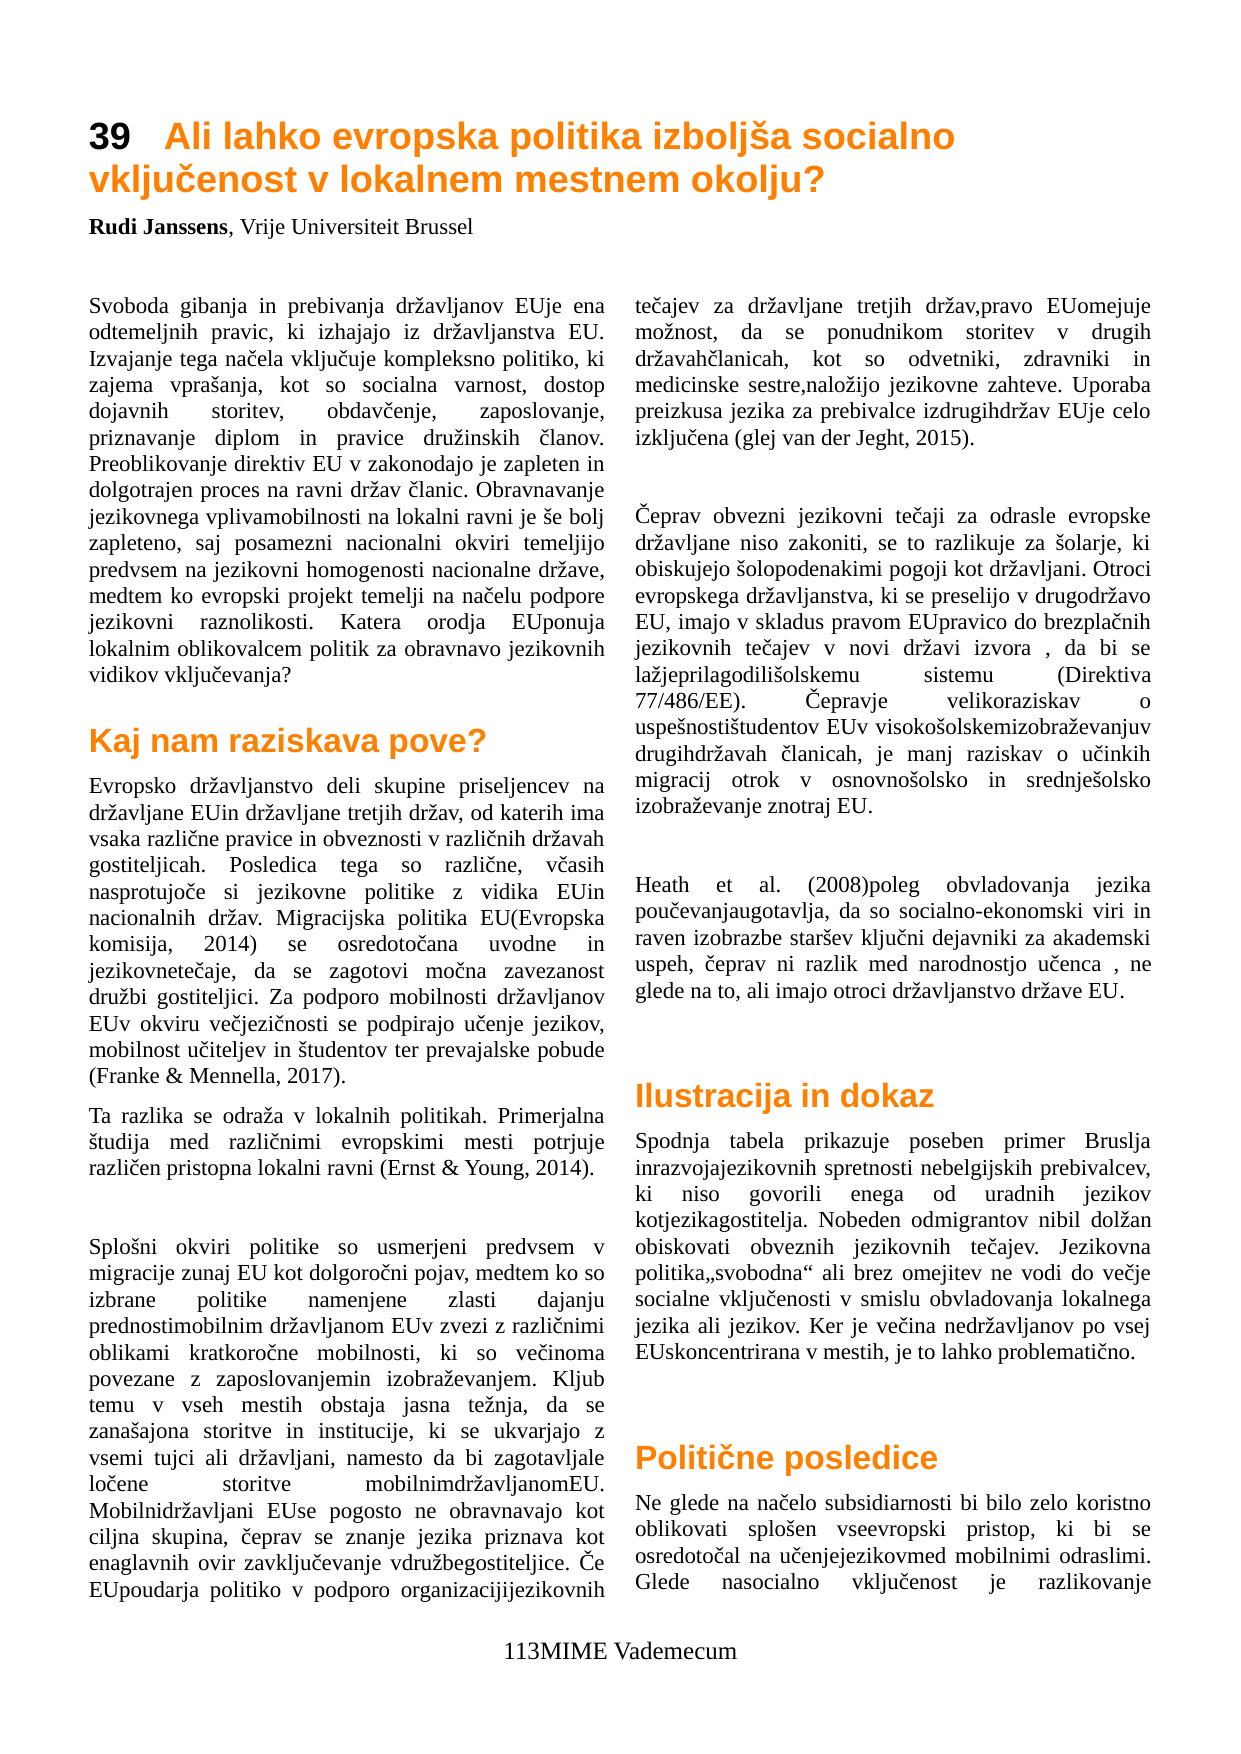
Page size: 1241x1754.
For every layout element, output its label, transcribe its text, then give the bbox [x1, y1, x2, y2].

text Heath et al. (2008)poleg obvladovanja jezika poučevanjaugotavlja, da so socialno-ekonomski viri in raven izobrazbe staršev ključni dejavniki za akademski uspeh, čeprav ni razlik med narodnostjo učenca , ne glede na to, ali imajo otroci državljanstvo države EU. [635, 871, 1152, 1003]
text Rudi Janssens, Vrije Universiteit Brussel [88, 213, 1152, 240]
subtitle Politične posledice [635, 1438, 1152, 1476]
subtitle Ali lahko evropska politika izboljša socialno vključenost v lokalnem mestnem okolju? [88, 113, 1152, 201]
subtitle Kaj nam raziskava pove? [88, 721, 605, 760]
text Evropsko državljanstvo deli skupine priseljencev na državljane EUin državljane tretjih držav, od katerih ima vsaka različne pravice in obveznosti v različnih državah gostiteljicah. Posledica tega so različne, včasih nasprotujoče si jezikovne politike z vidika EUin nacionalnih držav. Migracijska politika EU(Evropska komisija, 2014) se osredotočana uvodne in jezikovnetečaje, da se zagotovi močna zavezanost družbi gostiteljici. Za podporo mobilnosti državljanov EUv okviru večjezičnosti se podpirajo učenje jezikov, mobilnost učiteljev in študentov ter prevajalske pobude (Franke & Mennella, 2017). [88, 772, 605, 1089]
text Ne glede na načelo subsidiarnosti bi bilo zelo koristno oblikovati splošen vseevropski pristop, ki bi se osredotočal na učenjejezikovmed mobilnimi odraslimi. Glede nasocialno vključenost je razlikovanje [635, 1489, 1152, 1594]
text Čeprav obvezni jezikovni tečaji za odrasle evropske državljane niso zakoniti, se to razlikuje za šolarje, ki obiskujejo šolopodenakimi pogoji kot državljani. Otroci evropskega državljanstva, ki se preselijo v drugodržavo EU, imajo v skladus pravom EUpravico do brezplačnih jezikovnih tečajev v novi državi izvora , da bi se lažjeprilagodilišolskemu sistemu (Direktiva 77/486/EE). Čepravje velikoraziskav o uspešnostištudentov EUv visokošolskemizobraževanjuv drugihdržavah članicah, je manj raziskav o učinkih migracij otrok v osnovnošolsko in srednješolsko izobraževanje znotraj EU. [635, 503, 1152, 819]
subtitle Ilustracija in dokaz [635, 1076, 1152, 1115]
text Spodnja tabela prikazuje poseben primer Bruslja inrazvojajezikovnih spretnosti nebelgijskih prebivalcev, ki niso govorili enega od uradnih jezikov kotjezikagostitelja. Nobeden odmigrantov nibil dolžan obiskovati obveznih jezikovnih tečajev. Jezikovna politika„svobodna“ ali brez omejitev ne vodi do večje socialne vključenosti v smislu obvladovanja lokalnega jezika ali jezikov. Ker je večina nedržavljanov po vsej EUskoncentrirana v mestih, je to lahko problematično. [635, 1127, 1152, 1364]
text Splošni okviri politike so usmerjeni predvsem v migracije zunaj EU kot dolgoročni pojav, medtem ko so izbrane politike namenjene zlasti dajanju prednostimobilnim državljanom EUv zvezi z različnimi oblikami kratkoročne mobilnosti, ki so večinoma povezane z zaposlovanjemin izobraževanjem. Kljub temu v vseh mestih obstaja jasna težnja, da se zanašajona storitve in institucije, ki se ukvarjajo z vsemi tujci ali državljani, namesto da bi zagotavljale ločene storitve mobilnimdržavljanomEU. Mobilnidržavljani EUse pogosto ne obravnavajo kot ciljna skupina, čeprav se znanje jezika priznava kot enaglavnih ovir zavključevanje vdružbegostiteljice. Če EUpoudarja politiko v podporo organizacijijezikovnih [88, 1233, 605, 1602]
text Ta razlika se odraža v lokalnih politikah. Primerjalna študija med različnimi evropskimi mesti potrjuje različen pristopna lokalni ravni (Ernst & Young, 2014). [88, 1102, 605, 1181]
text tečajev za državljane tretjih držav,pravo EUomejuje možnost, da se ponudnikom storitev v drugih državahčlanicah, kot so odvetniki, zdravniki in medicinske sestre,naložijo jezikovne zahteve. Uporaba preizkusa jezika za prebivalce izdrugihdržav EUje celo izključena (glej van der Jeght, 2015). [635, 292, 1152, 450]
text Svoboda gibanja in prebivanja državljanov EUje ena odtemeljnih pravic, ki izhajajo iz državljanstva EU. Izvajanje tega načela vključuje kompleksno politiko, ki zajema vprašanja, kot so socialna varnost, dostop dojavnih storitev, obdavčenje, zaposlovanje, priznavanje diplom in pravice družinskih članov. Preoblikovanje direktiv EU v zakonodajo je zapleten in dolgotrajen proces na ravni držav članic. Obravnavanje jezikovnega vplivamobilnosti na lokalni ravni je še bolj zapleteno, saj posamezni nacionalni okviri temeljijo predvsem na jezikovni homogenosti nacionalne države, medtem ko evropski projekt temelji na načelu podpore jezikovni raznolikosti. Katera orodja EUponuja lokalnim oblikovalcem politik za obravnavo jezikovnih vidikov vključevanja? [88, 292, 605, 687]
